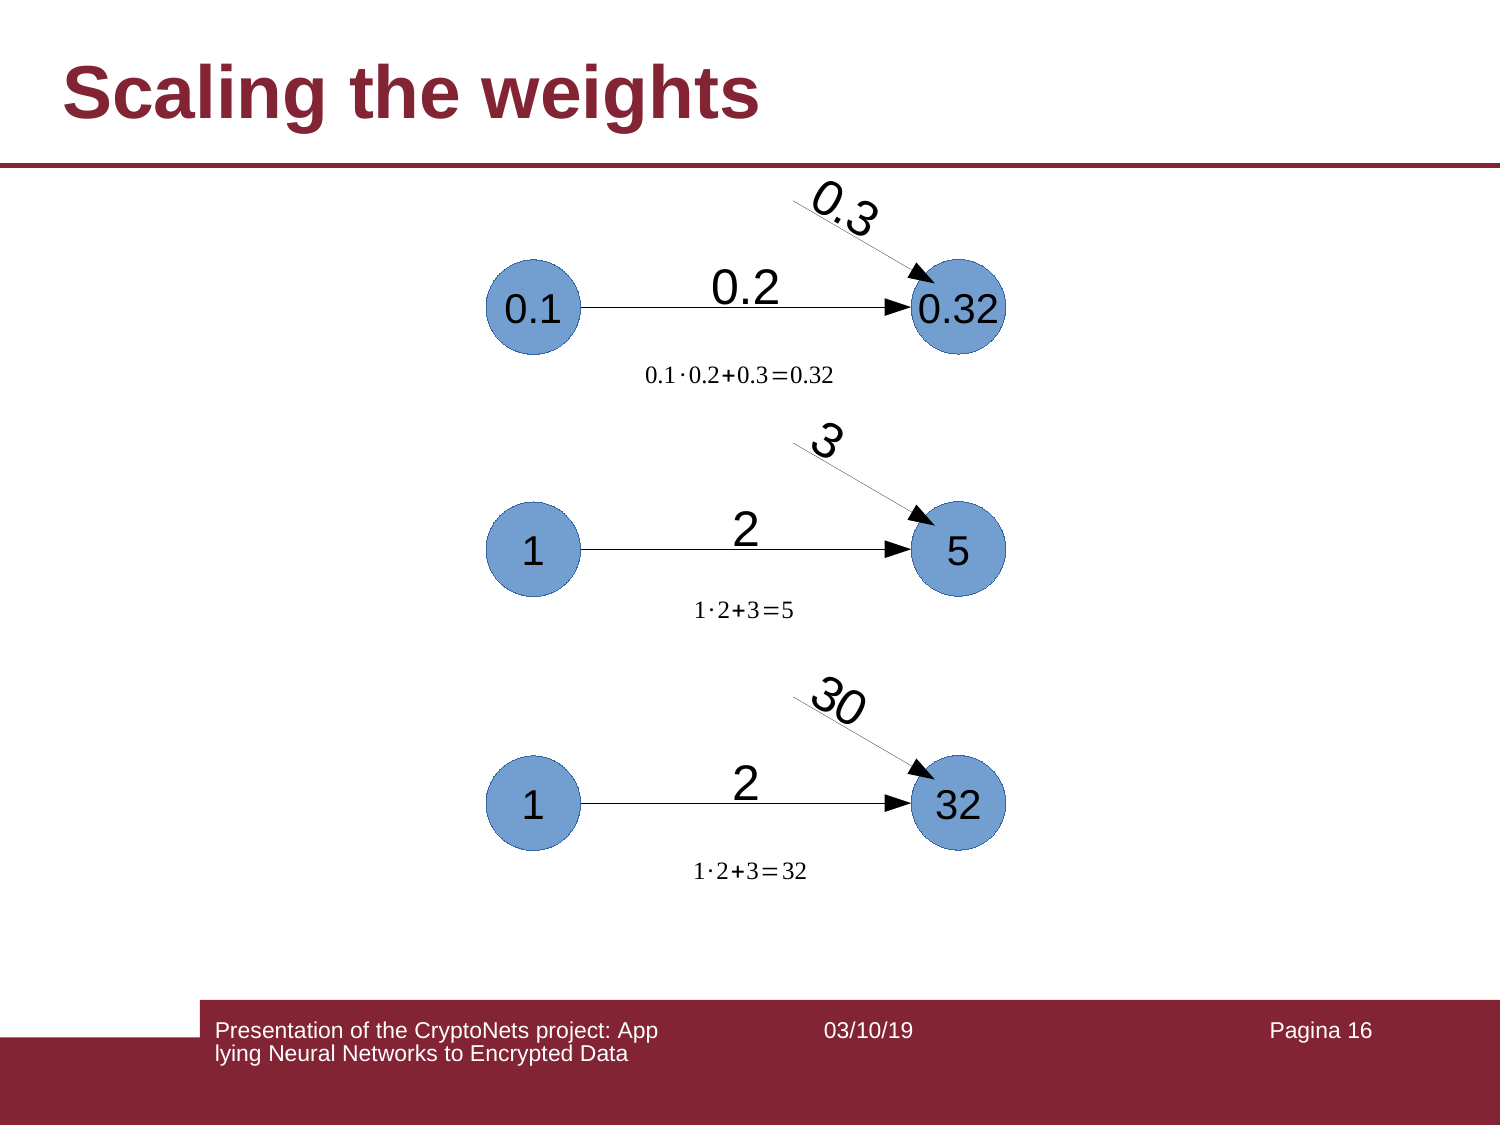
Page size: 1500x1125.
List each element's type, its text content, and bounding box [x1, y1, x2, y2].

text_box 0.32 [911, 259, 1006, 355]
text_box 1 [486, 755, 581, 851]
text_box 0.1 [486, 259, 581, 355]
text_box 32 [911, 755, 1006, 851]
chart [687, 596, 802, 625]
chart [638, 362, 841, 390]
chart [686, 858, 813, 886]
text_box 5 [911, 501, 1006, 597]
title Scaling the weights [47, 35, 1382, 163]
text_box 1 [486, 501, 581, 597]
